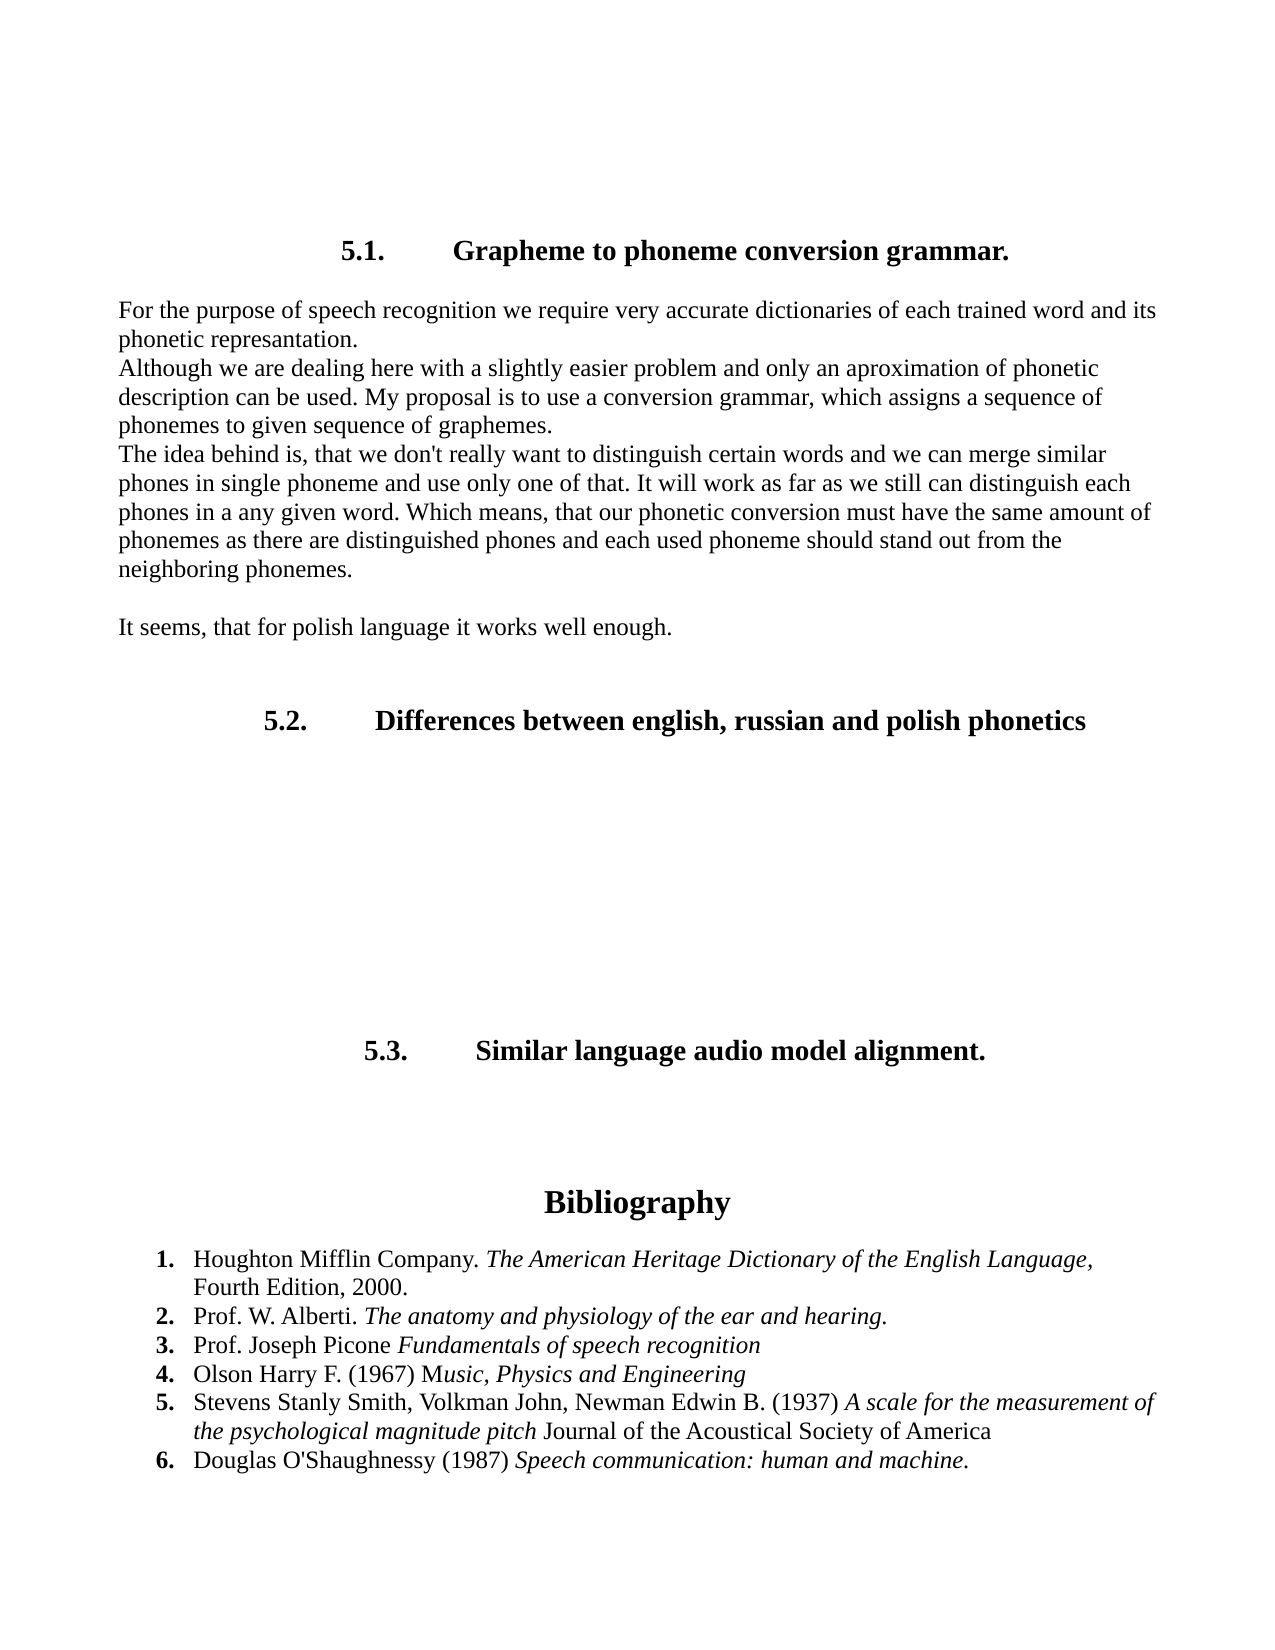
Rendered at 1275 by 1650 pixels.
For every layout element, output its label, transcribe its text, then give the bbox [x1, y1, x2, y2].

text For the purpose of speech recognition we require very accurate dictionaries of each trained word and its phonetic represantation. [118, 295, 1157, 353]
text The idea behind is, that we don't really want to distinguish certain words and we can merge similar phones in single phoneme and use only one of that. It will work as far as we still can distinguish each phones in a any given word. Which means, that our phonetic conversion must have the same amount of phonemes as there are distinguished phones and each used phoneme should stand out from the neighboring phonemes. [118, 439, 1157, 583]
list Prof. W. Alberti. The anatomy and physiology of the ear and hearing. [156, 1301, 1157, 1330]
list Prof. Joseph Picone Fundamentals of speech recognition [156, 1330, 1157, 1359]
text Bibliography [118, 1182, 1157, 1220]
list Differences between english, russian and polish phonetics [193, 703, 1157, 736]
list Similar language audio model alignment. [193, 1033, 1157, 1067]
list Olson Harry F. (1967) Music, Physics and Engineering [156, 1359, 1157, 1387]
text Although we are dealing here with a slightly easier problem and only an aproximation of phonetic description can be used. My proposal is to use a conversion grammar, which assigns a sequence of phonemes to given sequence of graphemes. [118, 353, 1157, 439]
text It seems, that for polish language it works well enough. [118, 612, 1157, 640]
list Stevens Stanly Smith, Volkman John, Newman Edwin B. (1937) A scale for the measurement of the psychological magnitude pitch Journal of the Acoustical Society of America [156, 1387, 1157, 1445]
list Douglas O'Shaughnessy (1987) Speech communication: human and machine. [156, 1445, 1157, 1474]
list Grapheme to phoneme conversion grammar. [193, 233, 1157, 267]
list Houghton Mifflin Company. The American Heritage Dictionary of the English Language, Fourth Edition, 2000. [156, 1244, 1157, 1301]
